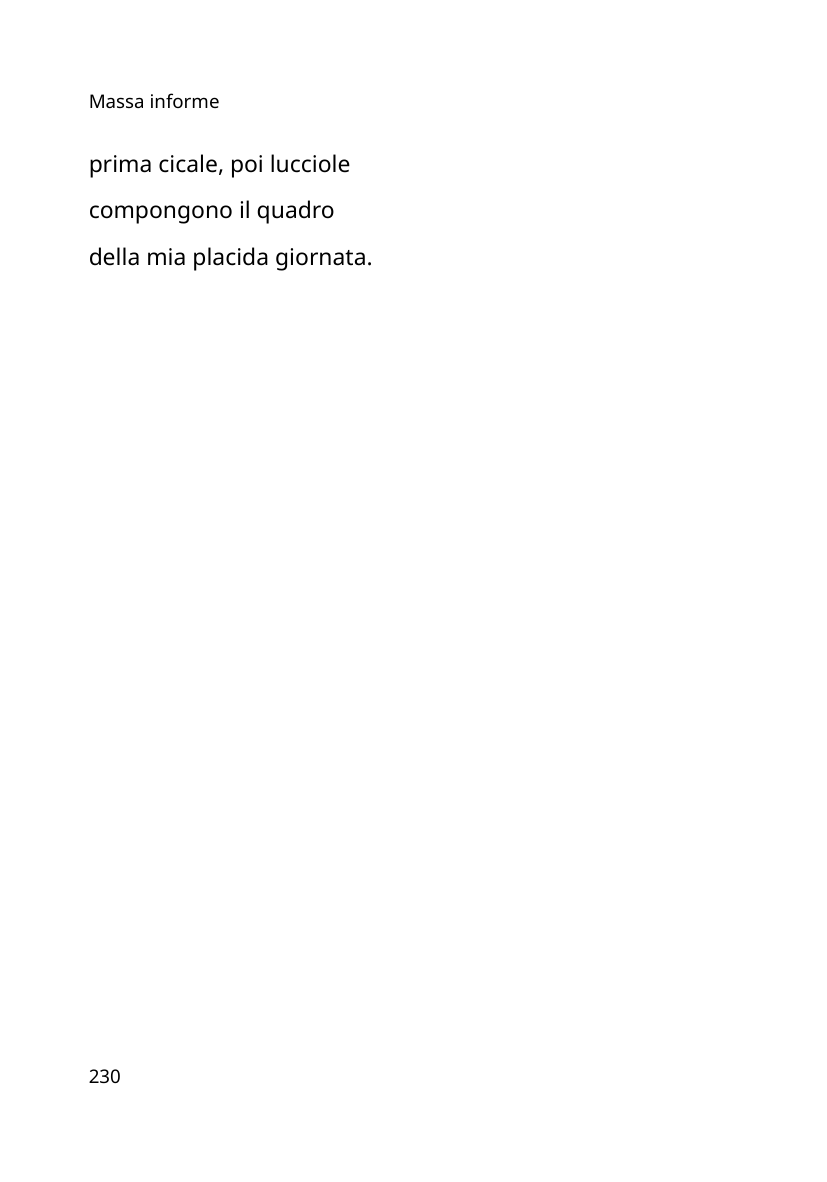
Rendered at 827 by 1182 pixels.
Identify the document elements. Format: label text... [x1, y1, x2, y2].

text prima cicale, poi lucciole [88, 147, 738, 179]
text della mia placida giornata. [88, 241, 738, 272]
text compongono il quadro [88, 194, 738, 226]
